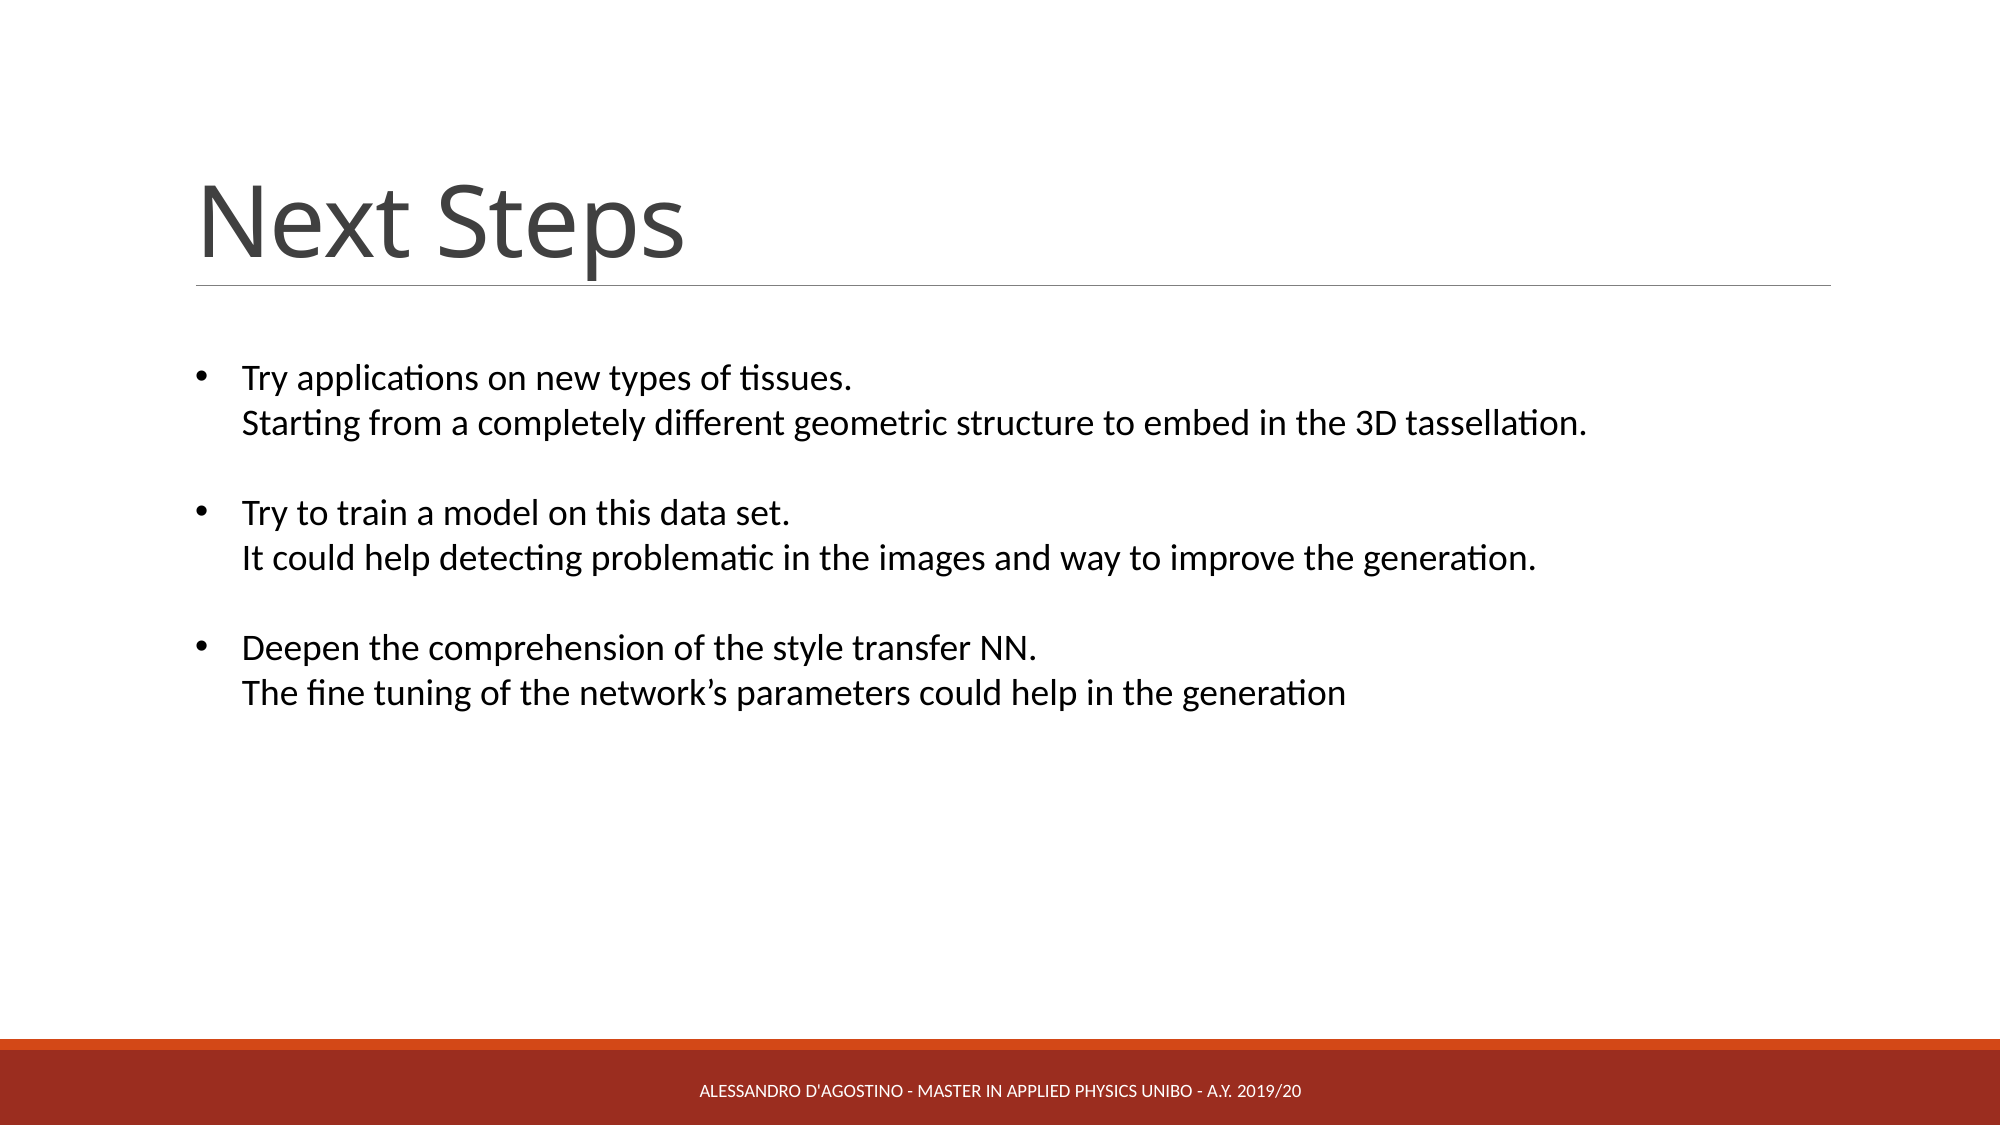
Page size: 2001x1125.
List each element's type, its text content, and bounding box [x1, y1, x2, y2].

text_box Alessandro d'Agostino - Master in Applied Physics UniBo - a.y. 2019/20 [604, 1059, 1396, 1120]
title Next Steps [180, 47, 1831, 286]
text_box Try applications on new types of tissues. Starting from a completely different geometric structure to embed in the 3D tassellation. Try to train a model on this data set. It could help detecting problematic in the images and way to improve the generation. Deepen the comprehension of the style transfer NN. The fine tuning of the network’s parameters could help in the generation [180, 345, 1848, 721]
